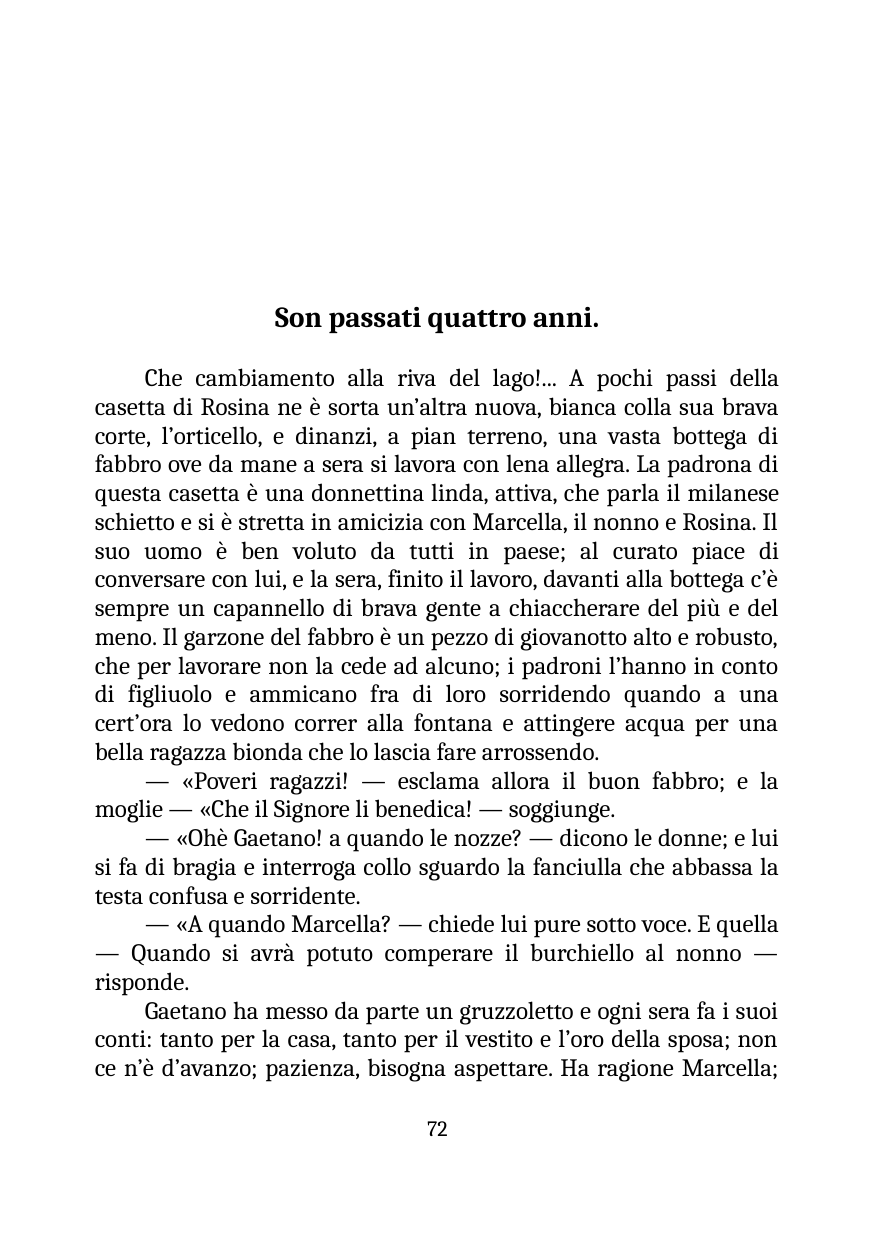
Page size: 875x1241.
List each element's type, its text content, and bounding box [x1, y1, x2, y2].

text Gaetano ha messo da parte un gruzzoletto e ogni sera fa i suoi conti: tanto per la casa, tanto per il vestito e l’oro della sposa; non ce n’è d’avanzo; pazienza, bisogna aspettare. Ha ragione Marcella; [94, 997, 779, 1083]
text — «Poveri ragazzi! — esclama allora il buon fabbro; e la moglie — «Che il Signore li benedica! — soggiunge. [94, 767, 779, 824]
text Che cambiamento alla riva del lago!... A pochi passi della casetta di Rosina ne è sorta un’altra nuova, bianca colla sua brava corte, l’orticello, e dinanzi, a pian terreno, una vasta bottega di fabbro ove da mane a sera si lavora con lena allegra. La padrona di questa casetta è una donnettina linda, attiva, che parla il milanese schietto e si è stretta in amicizia con Marcella, il nonno e Rosina. Il suo uomo è ben voluto da tutti in paese; al curato piace di conversare con lui, e la sera, finito il lavoro, davanti alla bottega c’è sempre un capannello di brava gente a chiaccherare del più e del meno. Il garzone del fabbro è un pezzo di giovanotto alto e robusto, che per lavorare non la cede ad alcuno; i padroni l’hanno in conto di figliuolo e ammicano fra di loro sorridendo quando a una cert’ora lo vedono correr alla fontana e attingere acqua per una bella ragazza bionda che lo lascia fare arrossendo. [94, 364, 779, 767]
text — «A quando Marcella? — chiede lui pure sotto voce. E quella — Quando si avrà potuto comperare il burchiello al nonno — risponde. [94, 910, 779, 997]
subtitle Son passati quattro anni. [94, 301, 779, 335]
text — «Ohè Gaetano! a quando le nozze? — dicono le donne; e lui si fa di bragia e interroga collo sguardo la fanciulla che abbassa la testa confusa e sorridente. [94, 824, 779, 910]
